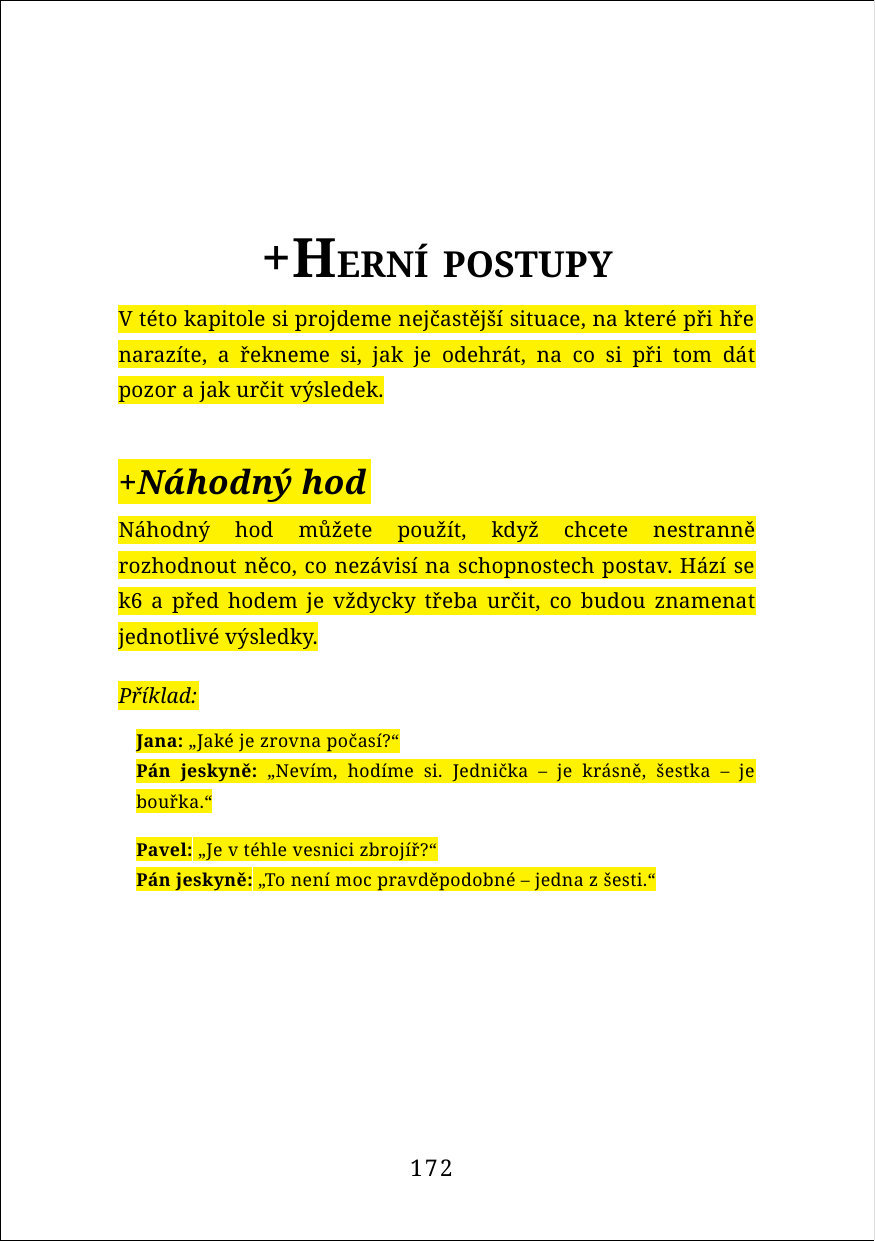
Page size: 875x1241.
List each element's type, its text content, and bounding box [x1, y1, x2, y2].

text Náhodný hod můžete použít, když chcete nestranně rozhodnout něco, co nezávisí na schopnostech postav. Hází se k6 a před hodem je vždycky třeba určit, co budou znamenat jednotlivé výsledky. [118, 516, 756, 651]
text Pavel: „Je v téhle vesnici zbrojíř?“ Pán jeskyně: „To není moc pravděpodobné – jedna z šesti.“ [136, 837, 756, 891]
subtitle +Náhodný hod [118, 458, 756, 504]
subtitle +Herní postupy [118, 219, 756, 293]
text V této kapitole si projdeme nejčastější situace, na které při hře narazíte, a řekneme si, jak je odehrát, na co si při tom dát pozor a jak určit výsledek. [118, 304, 756, 404]
text Jana: „Jaké je zrovna počasí?“ Pán jeskyně: „Nevím, hodíme si. Jednička – je krásně, šestka – je bouřka.“ [136, 729, 756, 813]
text Příklad: [118, 681, 756, 710]
